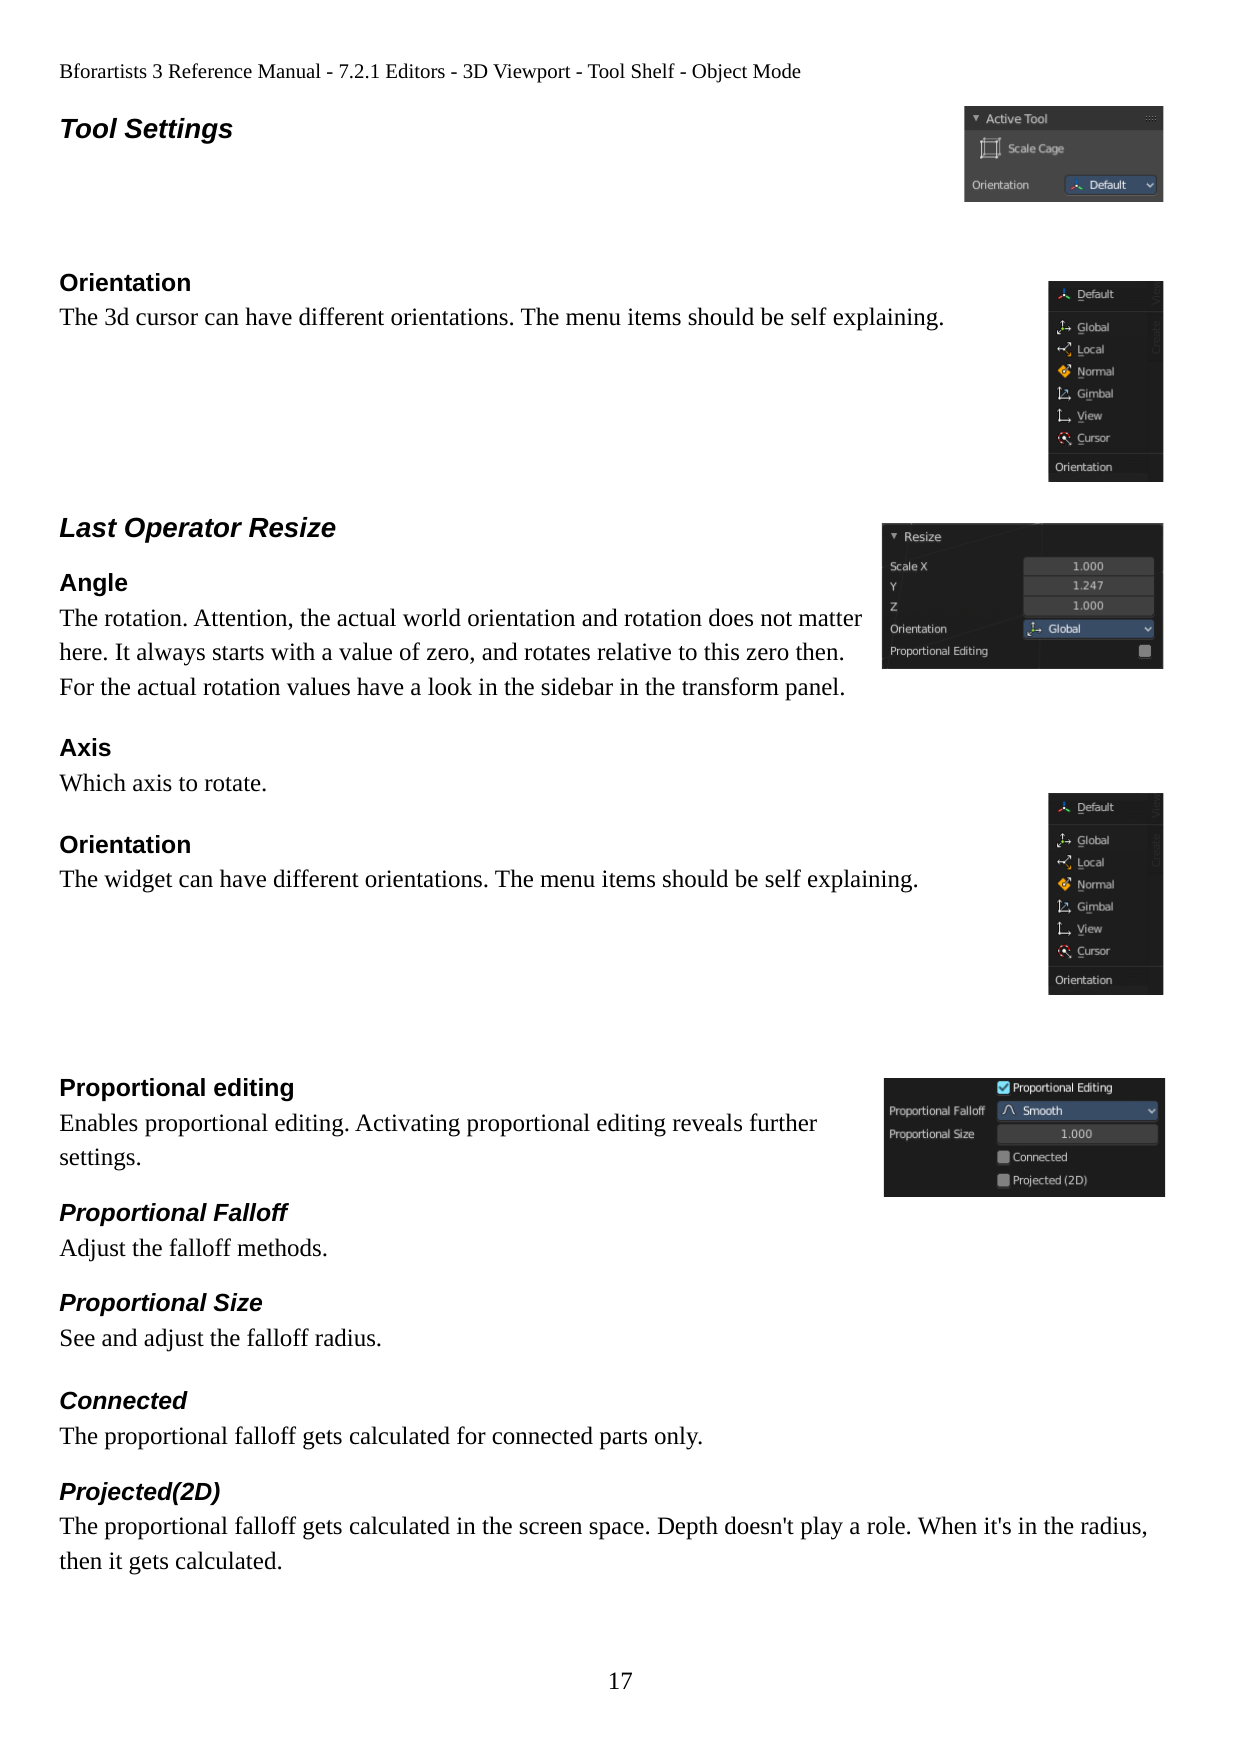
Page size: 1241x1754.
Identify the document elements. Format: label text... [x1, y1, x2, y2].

subtitle Proportional Falloff [59, 1198, 1181, 1226]
subtitle Proportional Size [59, 1288, 1181, 1316]
text Enables proportional editing. Activating proportional editing reveals further settings. [59, 1108, 883, 1171]
subtitle Orientation [59, 268, 1181, 296]
subtitle [1164, 568, 1181, 597]
subtitle [1164, 830, 1181, 858]
picture [1048, 793, 1164, 995]
picture [881, 523, 1164, 669]
text The rotation. Attention, the actual world orientation and rotation does not matter here. It always starts with a value of zero, and rotates relative to this zero then. For the actual rotation values have a look in the sidebar in the transform panel. [59, 603, 1181, 701]
text Which axis to rotate. [59, 768, 1181, 797]
subtitle [1164, 113, 1181, 144]
subtitle Tool Settings [59, 113, 964, 144]
subtitle Projected(2D) [59, 1477, 1181, 1505]
subtitle Orientation [59, 830, 1048, 858]
subtitle Proportional editing [59, 1073, 1181, 1102]
subtitle Axis [59, 733, 1181, 762]
picture [1048, 281, 1164, 482]
picture [964, 106, 1164, 202]
text The proportional falloff gets calculated for connected parts only. [59, 1421, 1181, 1450]
text Adjust the falloff methods. [59, 1233, 1181, 1261]
text The 3d cursor can have different orientations. The menu items should be self explaining. [59, 302, 1048, 331]
subtitle Angle [59, 568, 881, 597]
subtitle Last Operator Resize [59, 511, 1181, 543]
picture [883, 1078, 1166, 1197]
text The proportional falloff gets calculated in the screen space. Depth doesn't play a role. When it's in the radius, then it gets calculated. [59, 1511, 1181, 1574]
text The widget can have different orientations. The menu items should be self explaining. [59, 864, 1048, 893]
subtitle Connected [59, 1386, 1181, 1415]
text See and adjust the falloff radius. [59, 1323, 1181, 1351]
